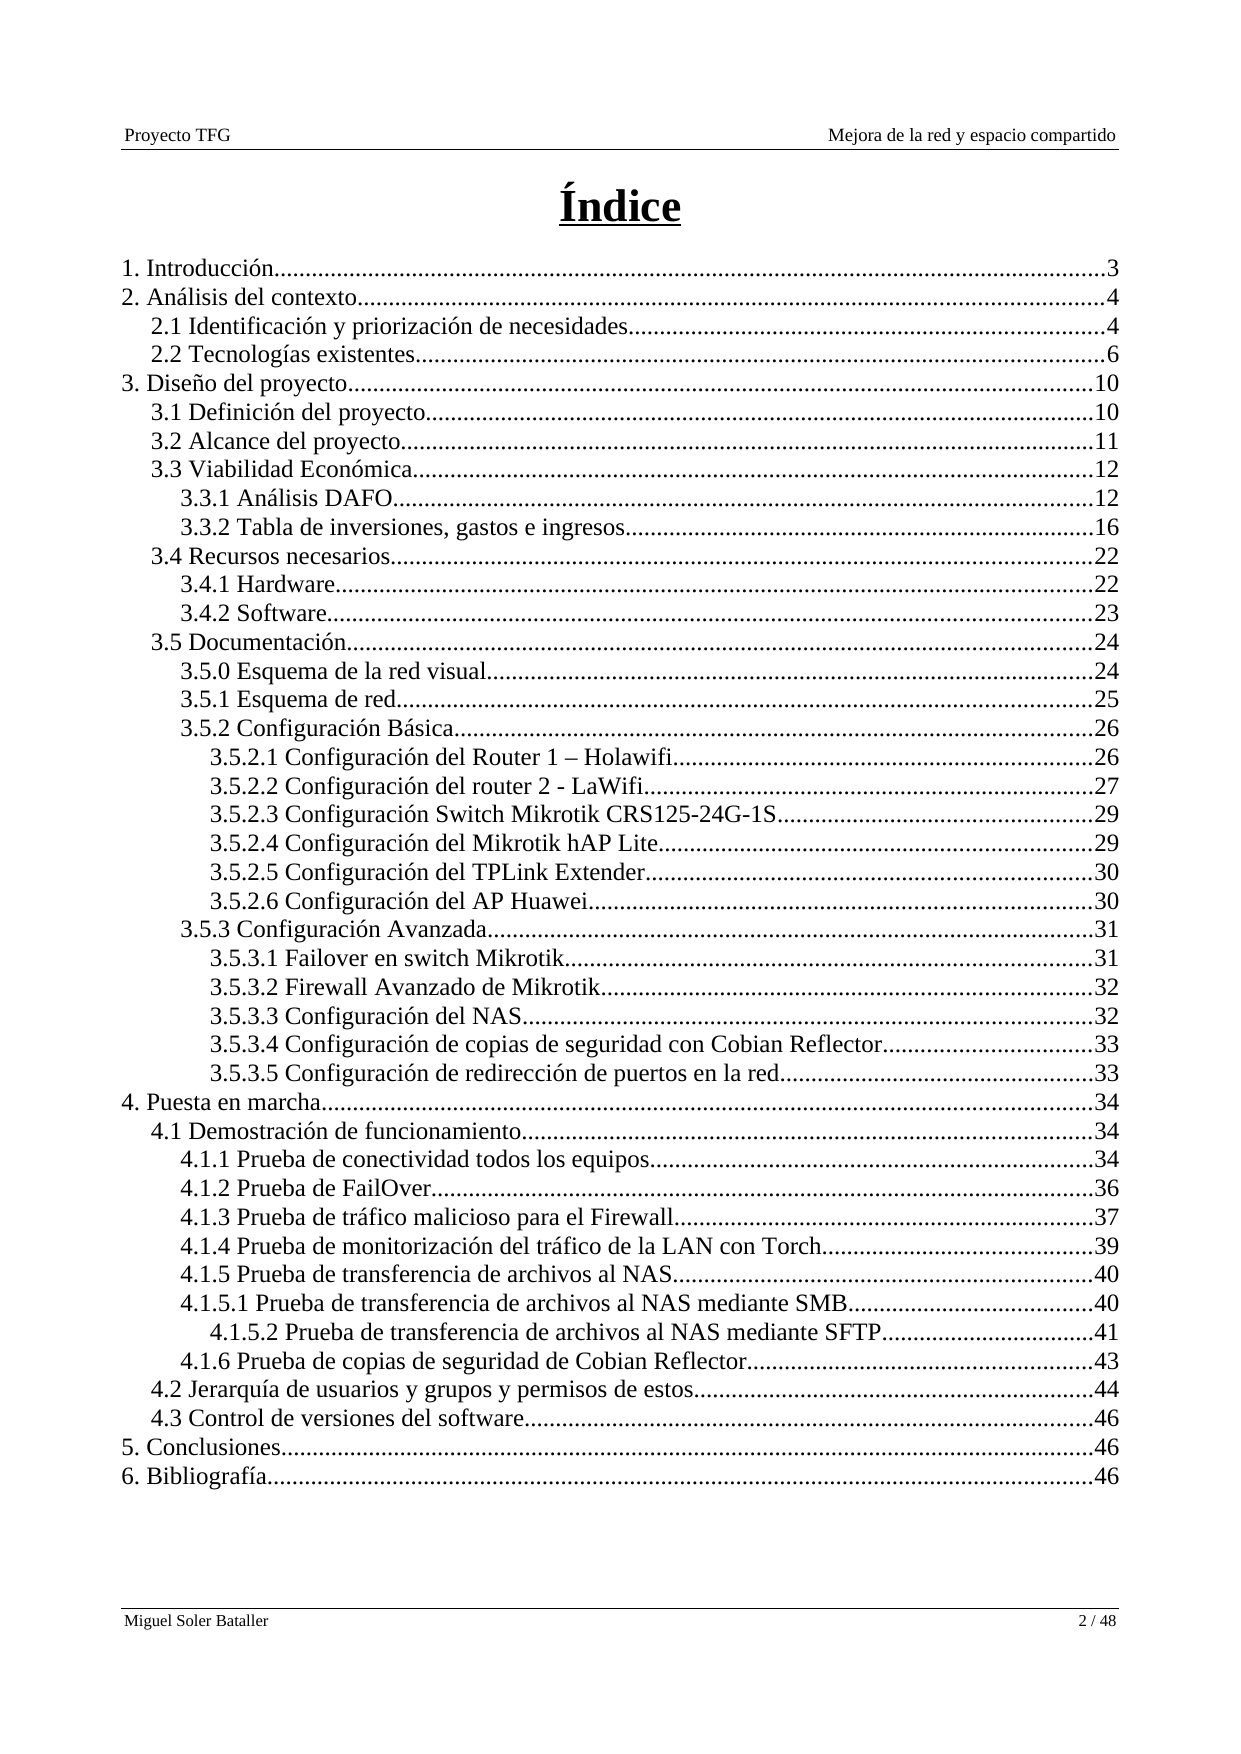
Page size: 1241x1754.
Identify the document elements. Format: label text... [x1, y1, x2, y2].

text 4.1.2 Prueba de FailOver 36 [180, 1173, 1119, 1202]
text 3.3 Viabilidad Económica 12 [151, 454, 1119, 483]
text 4.1 Demostración de funcionamiento 34 [151, 1116, 1119, 1144]
text 3.5.3.2 Firewall Avanzado de Mikrotik 32 [209, 972, 1119, 1001]
text 3.5.3 Configuración Avanzada 31 [180, 914, 1119, 943]
text 6. Bibliografía 46 [121, 1461, 1119, 1489]
text 4. Puesta en marcha 34 [121, 1087, 1119, 1116]
text 3.3.1 Análisis DAFO 12 [180, 483, 1119, 512]
text 3.4 Recursos necesarios 22 [151, 541, 1119, 569]
text Índice [121, 178, 1119, 231]
text 3.4.2 Software 23 [180, 598, 1119, 627]
text 3.5.2.1 Configuración del Router 1 – Holawifi 26 [209, 742, 1119, 771]
text 3.5 Documentación 24 [151, 627, 1119, 656]
text 3.5.3.3 Configuración del NAS 32 [209, 1001, 1119, 1029]
text 4.1.1 Prueba de conectividad todos los equipos 34 [180, 1144, 1119, 1173]
text 5. Conclusiones 46 [121, 1432, 1119, 1461]
text 2. Análisis del contexto 4 [121, 282, 1119, 311]
text 1. Introducción 3 [121, 253, 1119, 282]
text 4.1.4 Prueba de monitorización del tráfico de la LAN con Torch 39 [180, 1231, 1119, 1259]
text 3.5.3.5 Configuración de redirección de puertos en la red 33 [209, 1058, 1119, 1087]
text 2.1 Identificación y priorización de necesidades 4 [151, 311, 1119, 339]
text 2.2 Tecnologías existentes 6 [151, 339, 1119, 368]
text 3.5.3.1 Failover en switch Mikrotik 31 [209, 943, 1119, 972]
text 4.1.5.2 Prueba de transferencia de archivos al NAS mediante SFTP 41 [209, 1317, 1119, 1346]
text 3.2 Alcance del proyecto 11 [151, 426, 1119, 454]
text 4.3 Control de versiones del software 46 [151, 1403, 1119, 1432]
text 3. Diseño del proyecto 10 [121, 368, 1119, 397]
text 3.4.1 Hardware 22 [180, 569, 1119, 598]
text 3.5.2.5 Configuración del TPLink Extender 30 [209, 857, 1119, 886]
text 3.5.2.4 Configuración del Mikrotik hAP Lite 29 [209, 828, 1119, 857]
text 4.2 Jerarquía de usuarios y grupos y permisos de estos 44 [151, 1374, 1119, 1403]
text 4.1.6 Prueba de copias de seguridad de Cobian Reflector 43 [180, 1346, 1119, 1374]
text 3.1 Definición del proyecto 10 [151, 397, 1119, 426]
text 3.5.2.6 Configuración del AP Huawei 30 [209, 886, 1119, 914]
text 3.5.2 Configuración Básica 26 [180, 713, 1119, 742]
text 4.1.5.1 Prueba de transferencia de archivos al NAS mediante SMB 40 [180, 1288, 1119, 1317]
text 3.5.2.2 Configuración del router 2 - LaWifi 27 [209, 771, 1119, 799]
text 3.5.3.4 Configuración de copias de seguridad con Cobian Reflector 33 [209, 1029, 1119, 1058]
text 4.1.5 Prueba de transferencia de archivos al NAS 40 [180, 1259, 1119, 1288]
text 3.5.2.3 Configuración Switch Mikrotik CRS125-24G-1S 29 [209, 799, 1119, 828]
text 3.5.1 Esquema de red 25 [180, 684, 1119, 713]
text 4.1.3 Prueba de tráfico malicioso para el Firewall 37 [180, 1202, 1119, 1231]
text 3.5.0 Esquema de la red visual 24 [180, 656, 1119, 684]
text 3.3.2 Tabla de inversiones, gastos e ingresos 16 [180, 512, 1119, 541]
